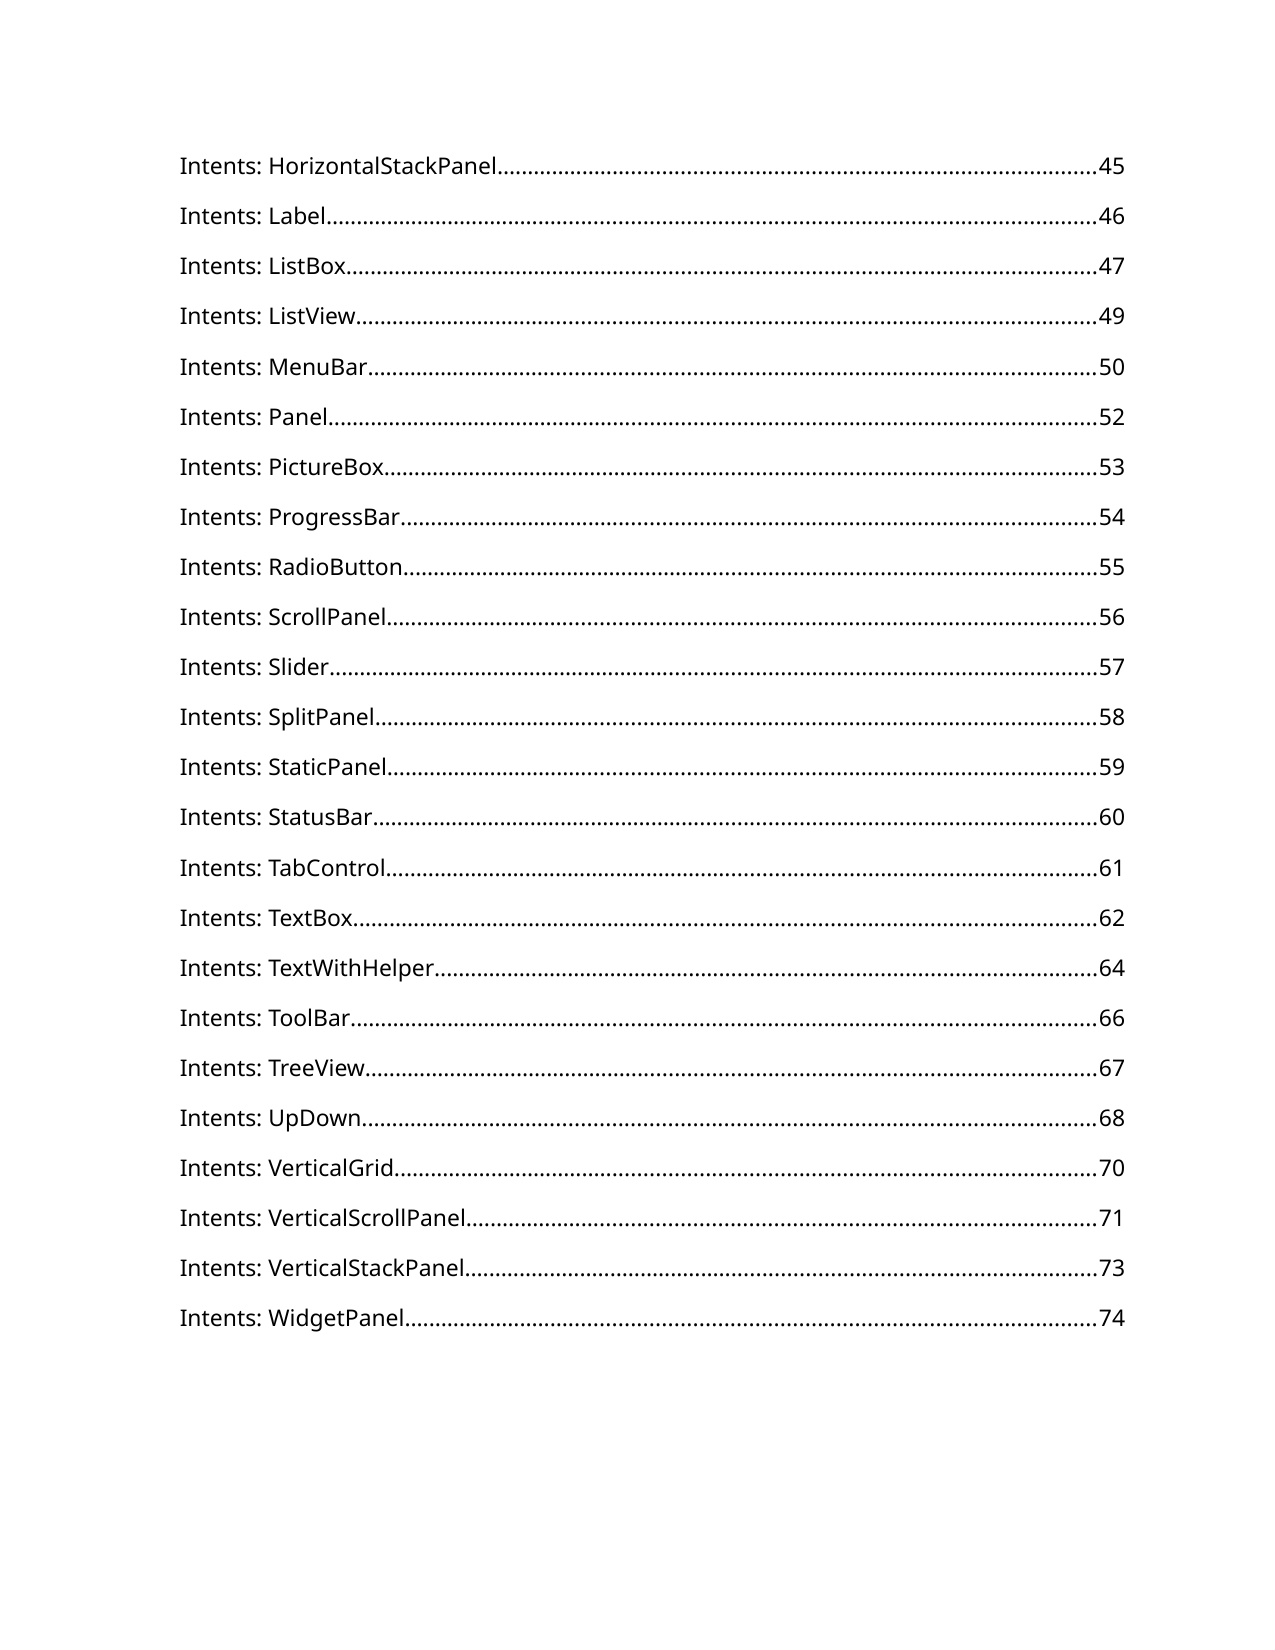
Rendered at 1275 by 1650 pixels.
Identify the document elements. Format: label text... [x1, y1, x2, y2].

text Intents: Label 46 [179, 200, 1125, 231]
text Intents: VerticalScrollPanel 71 [179, 1202, 1125, 1233]
text Intents: ScrollPanel 56 [179, 601, 1125, 632]
text Intents: TabControl 61 [179, 851, 1125, 883]
text Intents: ProgressBar 54 [179, 501, 1125, 532]
text Intents: ListView 49 [179, 300, 1125, 332]
text Intents: PictureBox 53 [179, 451, 1125, 482]
text Intents: UpDown 68 [179, 1102, 1125, 1133]
text Intents: WidgetPanel 74 [179, 1302, 1125, 1334]
text Intents: VerticalGrid 70 [179, 1152, 1125, 1183]
text Intents: TextWithHelper 64 [179, 952, 1125, 983]
text Intents: VerticalStackPanel 73 [179, 1252, 1125, 1283]
text Intents: TreeView 67 [179, 1052, 1125, 1083]
text Intents: Slider 57 [179, 651, 1125, 682]
text Intents: ListBox 47 [179, 250, 1125, 281]
text Intents: HorizontalStackPanel 45 [179, 150, 1125, 181]
text Intents: RadioButton 55 [179, 551, 1125, 582]
text Intents: StatusBar 60 [179, 801, 1125, 833]
text Intents: MenuBar 50 [179, 350, 1125, 382]
text Intents: Panel 52 [179, 401, 1125, 432]
text Intents: ToolBar 66 [179, 1002, 1125, 1033]
text Intents: TextBox 62 [179, 902, 1125, 933]
text Intents: StaticPanel 59 [179, 751, 1125, 782]
text Intents: SplitPanel 58 [179, 701, 1125, 732]
